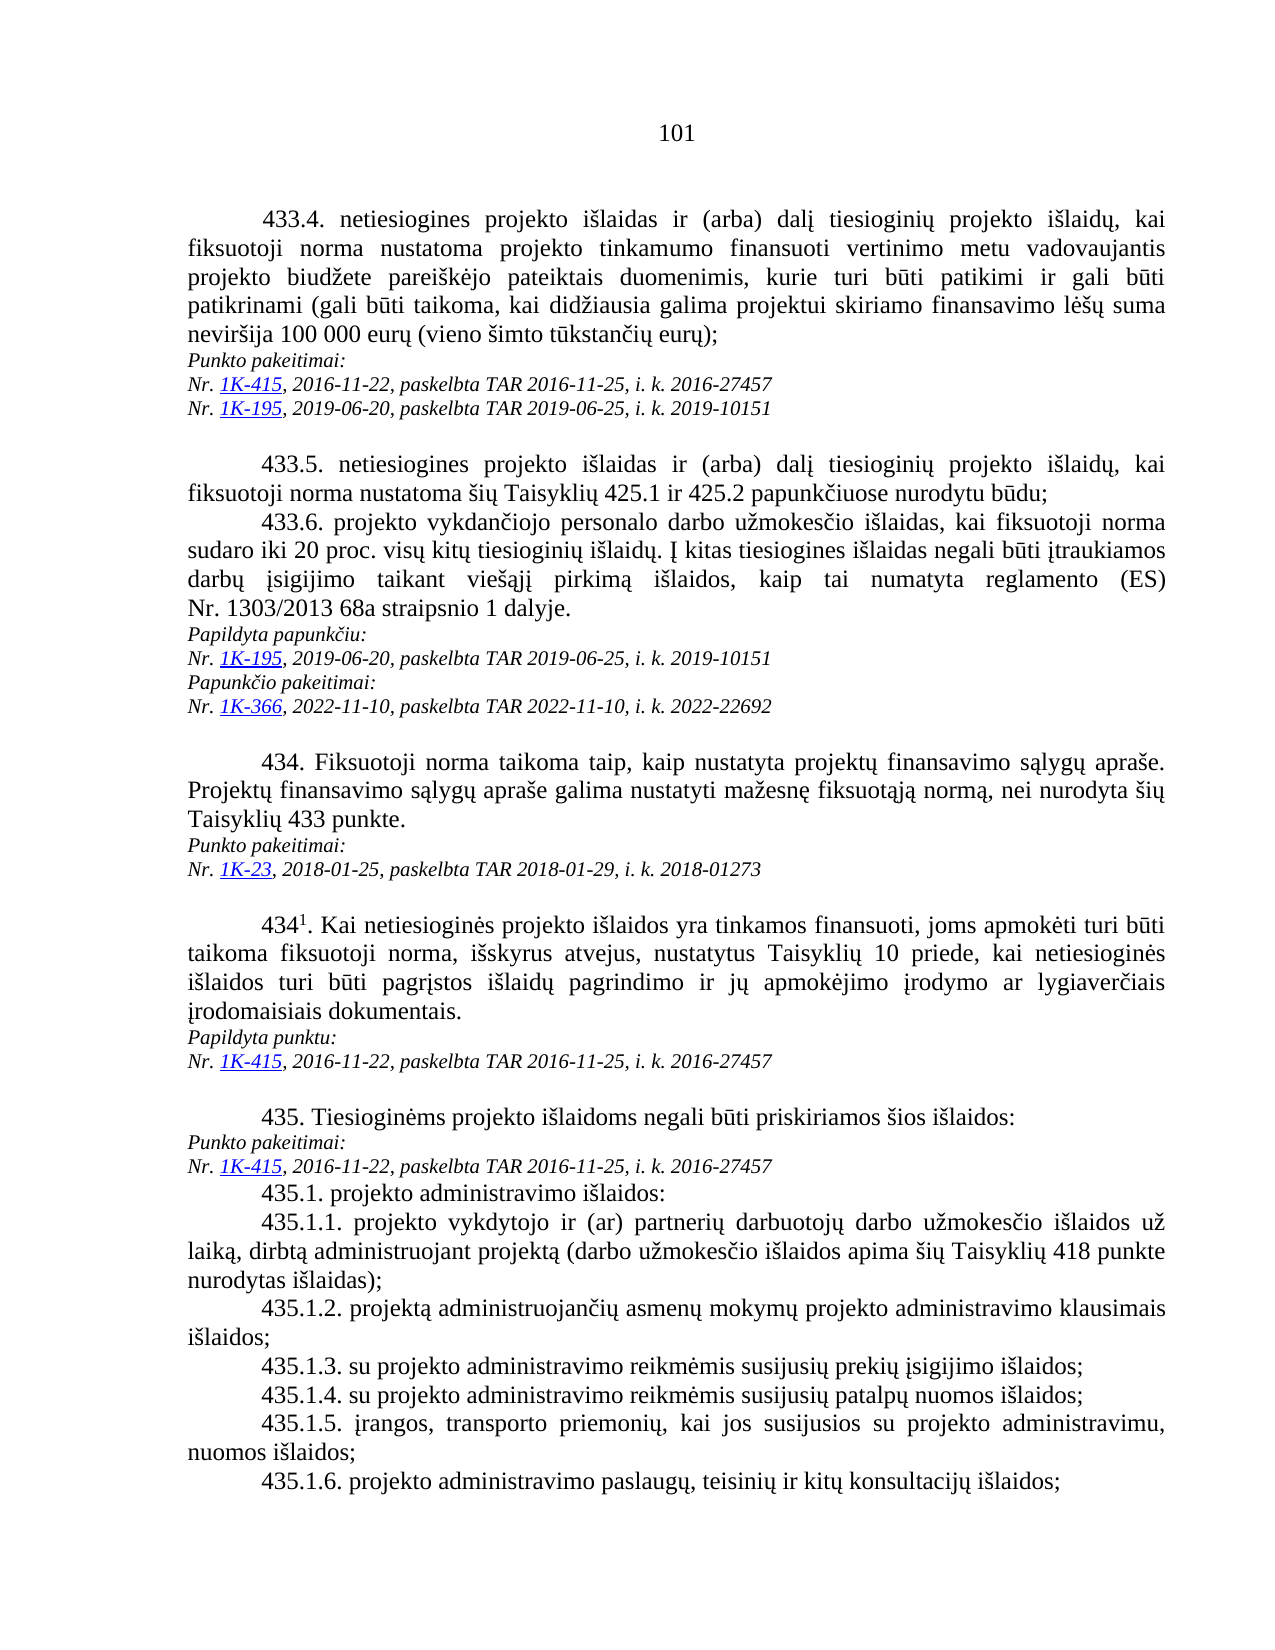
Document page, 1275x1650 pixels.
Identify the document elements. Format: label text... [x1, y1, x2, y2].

text 433.4. netiesiogines projekto išlaidas ir (arba) dalį tiesioginių projekto išlaidų, kai fiksuotoji norma nustatoma projekto tinkamumo finansuoti vertinimo metu vadovaujantis projekto biudžete pareiškėjo pateiktais duomenimis, kurie turi būti patikimi ir gali būti patikrinami (gali būti taikoma, kai didžiausia galima projektui skiriamo finansavimo lėšų suma neviršija 100 000 eurų (vieno šimto tūkstančių eurų); [187, 204, 1167, 348]
text 4341. Kai netiesioginės projekto išlaidos yra tinkamos finansuoti, joms apmokėti turi būti taikoma fiksuotoji norma, išskyrus atvejus, nustatytus Taisyklių 10 priede, kai netiesioginės išlaidos turi būti pagrįstos išlaidų pagrindimo ir jų apmokėjimo įrodymo ar lygiaverčiais įrodomaisiais dokumentais. [187, 910, 1167, 1025]
text 434. Fiksuotoji norma taikoma taip, kaip nustatyta projektų finansavimo sąlygų apraše. Projektų finansavimo sąlygų apraše galima nustatyti mažesnę fiksuotąją normą, nei nurodyta šių Taisyklių 433 punkte. [187, 747, 1167, 833]
text Nr. 1K-415, 2016-11-22, paskelbta TAR 2016-11-25, i. k. 2016-27457 [187, 1049, 1167, 1073]
text 435.1.4. su projekto administravimo reikmėmis susijusių patalpų nuomos išlaidos; [187, 1380, 1167, 1408]
text Nr. 1K-23, 2018-01-25, paskelbta TAR 2018-01-29, i. k. 2018-01273 [187, 857, 1167, 881]
text 435.1.6. projekto administravimo paslaugų, teisinių ir kitų konsultacijų išlaidos; [187, 1466, 1167, 1495]
text 435.1.5. įrangos, transporto priemonių, kai jos susijusios su projekto administravimu, nuomos išlaidos; [187, 1408, 1167, 1466]
text Nr. 1K-195, 2019-06-20, paskelbta TAR 2019-06-25, i. k. 2019-10151 [187, 396, 1167, 420]
text 433.5. netiesiogines projekto išlaidas ir (arba) dalį tiesioginių projekto išlaidų, kai fiksuotoji norma nustatoma šių Taisyklių 425.1 ir 425.2 papunkčiuose nurodytu būdu; [187, 449, 1167, 507]
text 435.1.3. su projekto administravimo reikmėmis susijusių prekių įsigijimo išlaidos; [187, 1351, 1167, 1380]
text 435. Tiesioginėms projekto išlaidoms negali būti priskiriamos šios išlaidos: [187, 1102, 1167, 1130]
text 435.1. projekto administravimo išlaidos: [187, 1178, 1167, 1207]
text Papildyta papunkčiu: [187, 622, 1167, 646]
text Punkto pakeitimai: [187, 1130, 1167, 1154]
text 435.1.1. projekto vykdytojo ir (ar) partnerių darbuotojų darbo užmokesčio išlaidos už laiką, dirbtą administruojant projektą (darbo užmokesčio išlaidos apima šių Taisyklių 418 punkte nurodytas išlaidas); [187, 1207, 1167, 1293]
text Nr. 1K-366, 2022-11-10, paskelbta TAR 2022-11-10, i. k. 2022-22692 [187, 694, 1167, 718]
text Punkto pakeitimai: [187, 348, 1167, 372]
text 433.6. projekto vykdančiojo personalo darbo užmokesčio išlaidas, kai fiksuotoji norma sudaro iki 20 proc. visų kitų tiesioginių išlaidų. Į kitas tiesiogines išlaidas negali būti įtraukiamos darbų įsigijimo taikant viešąjį pirkimą išlaidos, kaip tai numatyta reglamento (ES) Nr. 1303/2013 68a straipsnio 1 dalyje. [187, 507, 1167, 622]
text Punkto pakeitimai: [187, 833, 1167, 857]
text Nr. 1K-195, 2019-06-20, paskelbta TAR 2019-06-25, i. k. 2019-10151 [187, 646, 1167, 670]
text 435.1.2. projektą administruojančių asmenų mokymų projekto administravimo klausimais išlaidos; [187, 1293, 1167, 1351]
text Papunkčio pakeitimai: [187, 670, 1167, 694]
text Nr. 1K-415, 2016-11-22, paskelbta TAR 2016-11-25, i. k. 2016-27457 [187, 1154, 1167, 1178]
text Papildyta punktu: [187, 1025, 1167, 1049]
text Nr. 1K-415, 2016-11-22, paskelbta TAR 2016-11-25, i. k. 2016-27457 [187, 372, 1167, 396]
